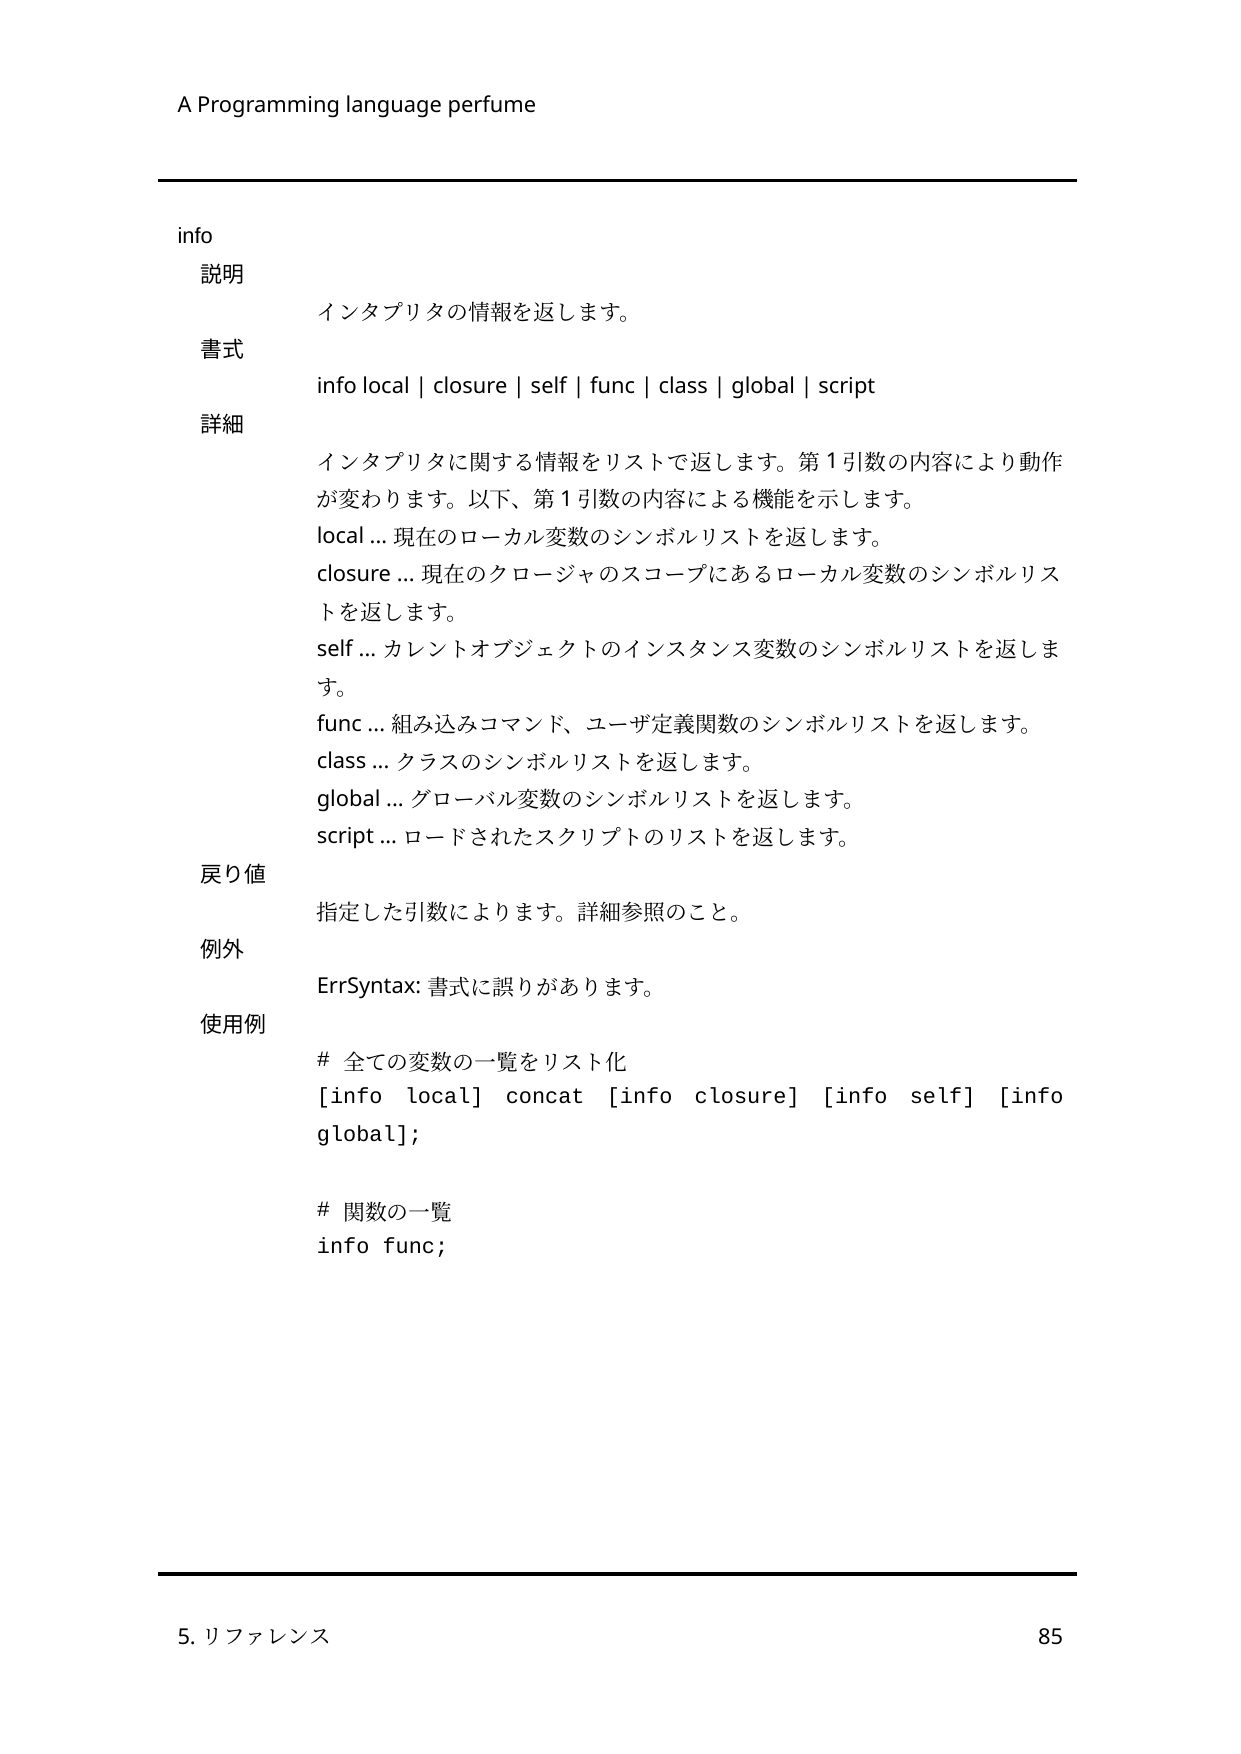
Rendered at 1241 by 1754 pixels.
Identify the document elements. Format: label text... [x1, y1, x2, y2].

table_cell 使用例 [200, 1004, 317, 1267]
table_cell ErrSyntax: 書式に誤りがあります。 [317, 929, 1063, 1004]
table_cell 書式 [200, 329, 317, 404]
table_cell info local | closure | self | func | class | global | script [317, 329, 1063, 404]
table_header 説明 [200, 254, 317, 329]
subtitle info [177, 217, 1063, 254]
table_cell 詳細 [200, 404, 317, 854]
table_cell インタプリタに関する情報をリストで返します。第1引数の内容により動作が変わります。以下、第1引数の内容による機能を示します。 local ... 現在のローカル変数のシンボルリストを返します。 closure ... 現在のクロージャのスコープにあるローカル変数のシンボルリストを返します。 self ... カレントオブジェクトのインスタンス変数のシンボルリストを返します。 func ... 組み込みコマンド、ユーザ定義関数のシンボルリストを返します。 class ... クラスのシンボルリストを返します。 global ... グローバル変数のシンボルリストを返します。 script ... ロードされたスクリプトのリストを返します。 [317, 404, 1063, 854]
table_header インタプリタの情報を返します。 [317, 254, 1063, 329]
table_cell 指定した引数によります。詳細参照のこと。 [317, 854, 1063, 929]
table_cell # 全ての変数の一覧をリスト化 [info local] concat [info closure] [info self] [info global]; # 関数の一覧 info func; [317, 1004, 1063, 1267]
table_cell 例外 [200, 929, 317, 1004]
table_cell 戻り値 [200, 854, 317, 929]
